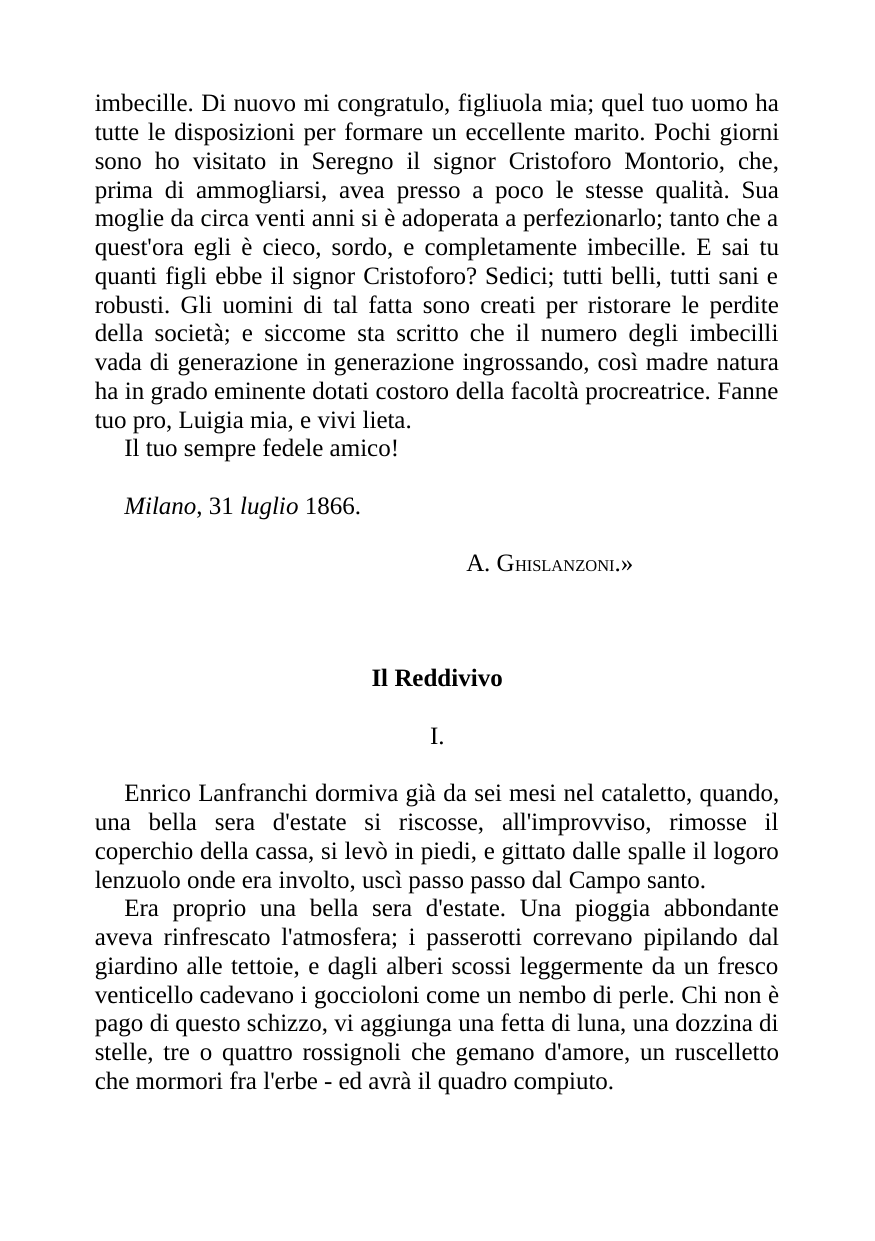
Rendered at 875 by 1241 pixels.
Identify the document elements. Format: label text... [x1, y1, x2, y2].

text Enrico Lanfranchi dormiva già da sei mesi nel cataletto, quando, una bella sera d'estate si riscosse, all'improvviso, rimosse il coperchio della cassa, si levò in piedi, e gittato dalle spalle il logoro lenzuolo onde era involto, uscì passo passo dal Campo santo. [94, 778, 779, 893]
text Era proprio una bella sera d'estate. Una pioggia abbondante aveva rinfrescato l'atmosfera; i passerotti correvano pipilando dal giardino alle tettoie, e dagli alberi scossi leggermente da un fresco venticello cadevano i goccioloni come un nembo di perle. Chi non è pago di questo schizzo, vi aggiunga una fetta di luna, una dozzina di stelle, tre o quattro rossignoli che gemano d'amore, un ruscelletto che mormori fra l'erbe - ed avrà il quadro compiuto. [94, 893, 779, 1095]
text I. [94, 721, 779, 750]
text Il Reddivivo [94, 663, 779, 692]
text imbecille. Di nuovo mi congratulo, figliuola mia; quel tuo uomo ha tutte le disposizioni per formare un eccellente marito. Pochi giorni sono ho visitato in Seregno il signor Cristoforo Montorio, che, prima di ammogliarsi, avea presso a poco le stesse qualità. Sua moglie da circa venti anni si è adoperata a perfezionarlo; tanto che a quest'ora egli è cieco, sordo, e completamente imbecille. E sai tu quanti figli ebbe il signor Cristoforo? Sedici; tutti belli, tutti sani e robusti. Gli uomini di tal fatta sono creati per ristorare le perdite della società; e siccome sta scritto che il numero degli imbecilli vada di generazione in generazione ingrossando, così madre natura ha in grado eminente dotati costoro della facoltà procreatrice. Fanne tuo pro, Luigia mia, e vivi lieta. [94, 88, 779, 433]
text Il tuo sempre fedele amico! [94, 433, 779, 462]
text Milano, 31 luglio 1866. [94, 491, 779, 520]
text A. Ghislanzoni.» [319, 548, 779, 577]
